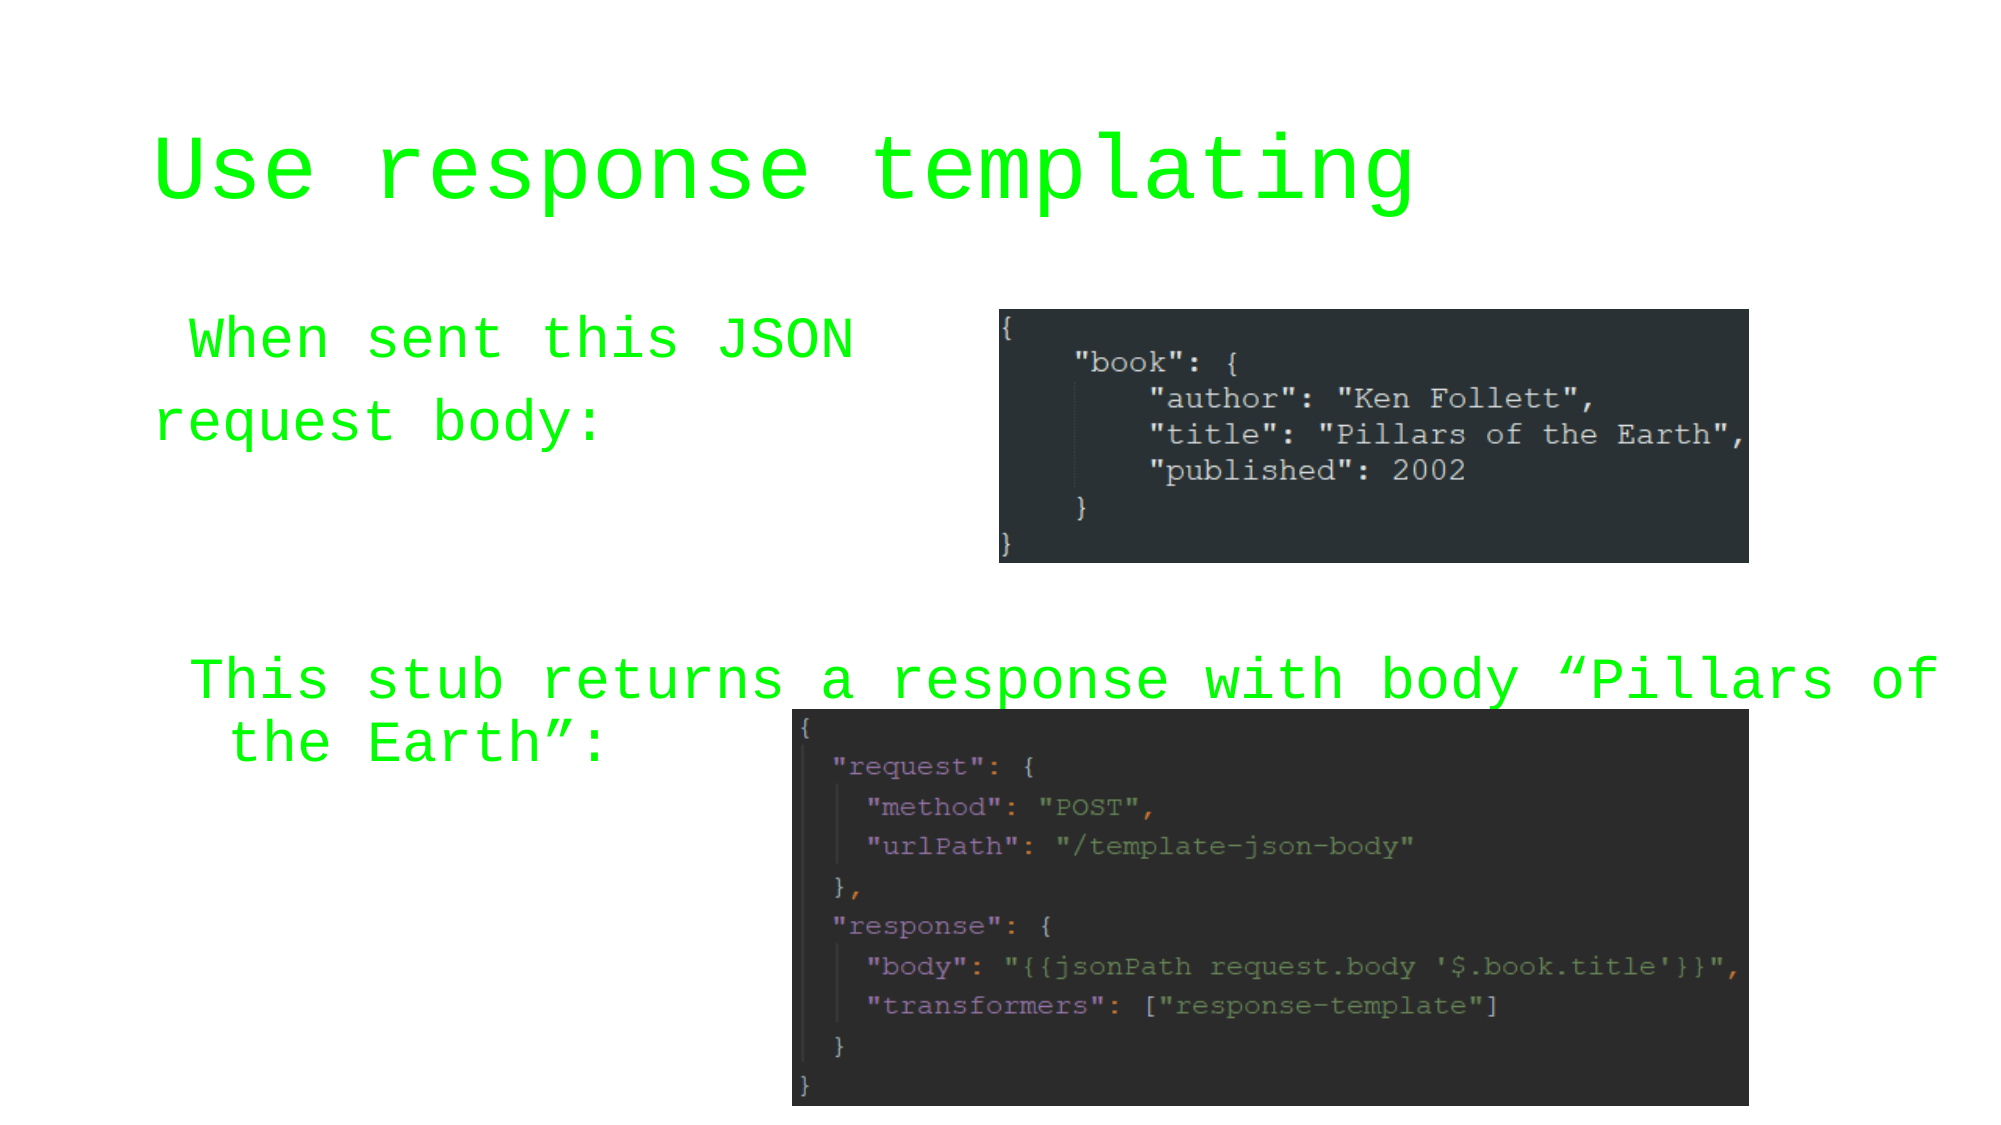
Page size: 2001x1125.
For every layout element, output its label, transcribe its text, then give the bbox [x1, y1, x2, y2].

list When sent this JSON request body: This stub returns a response with body “Pillars of the Earth”: [137, 299, 1966, 1014]
picture [792, 709, 1749, 1107]
title Use response templating [137, 59, 1951, 278]
picture [999, 309, 1749, 563]
